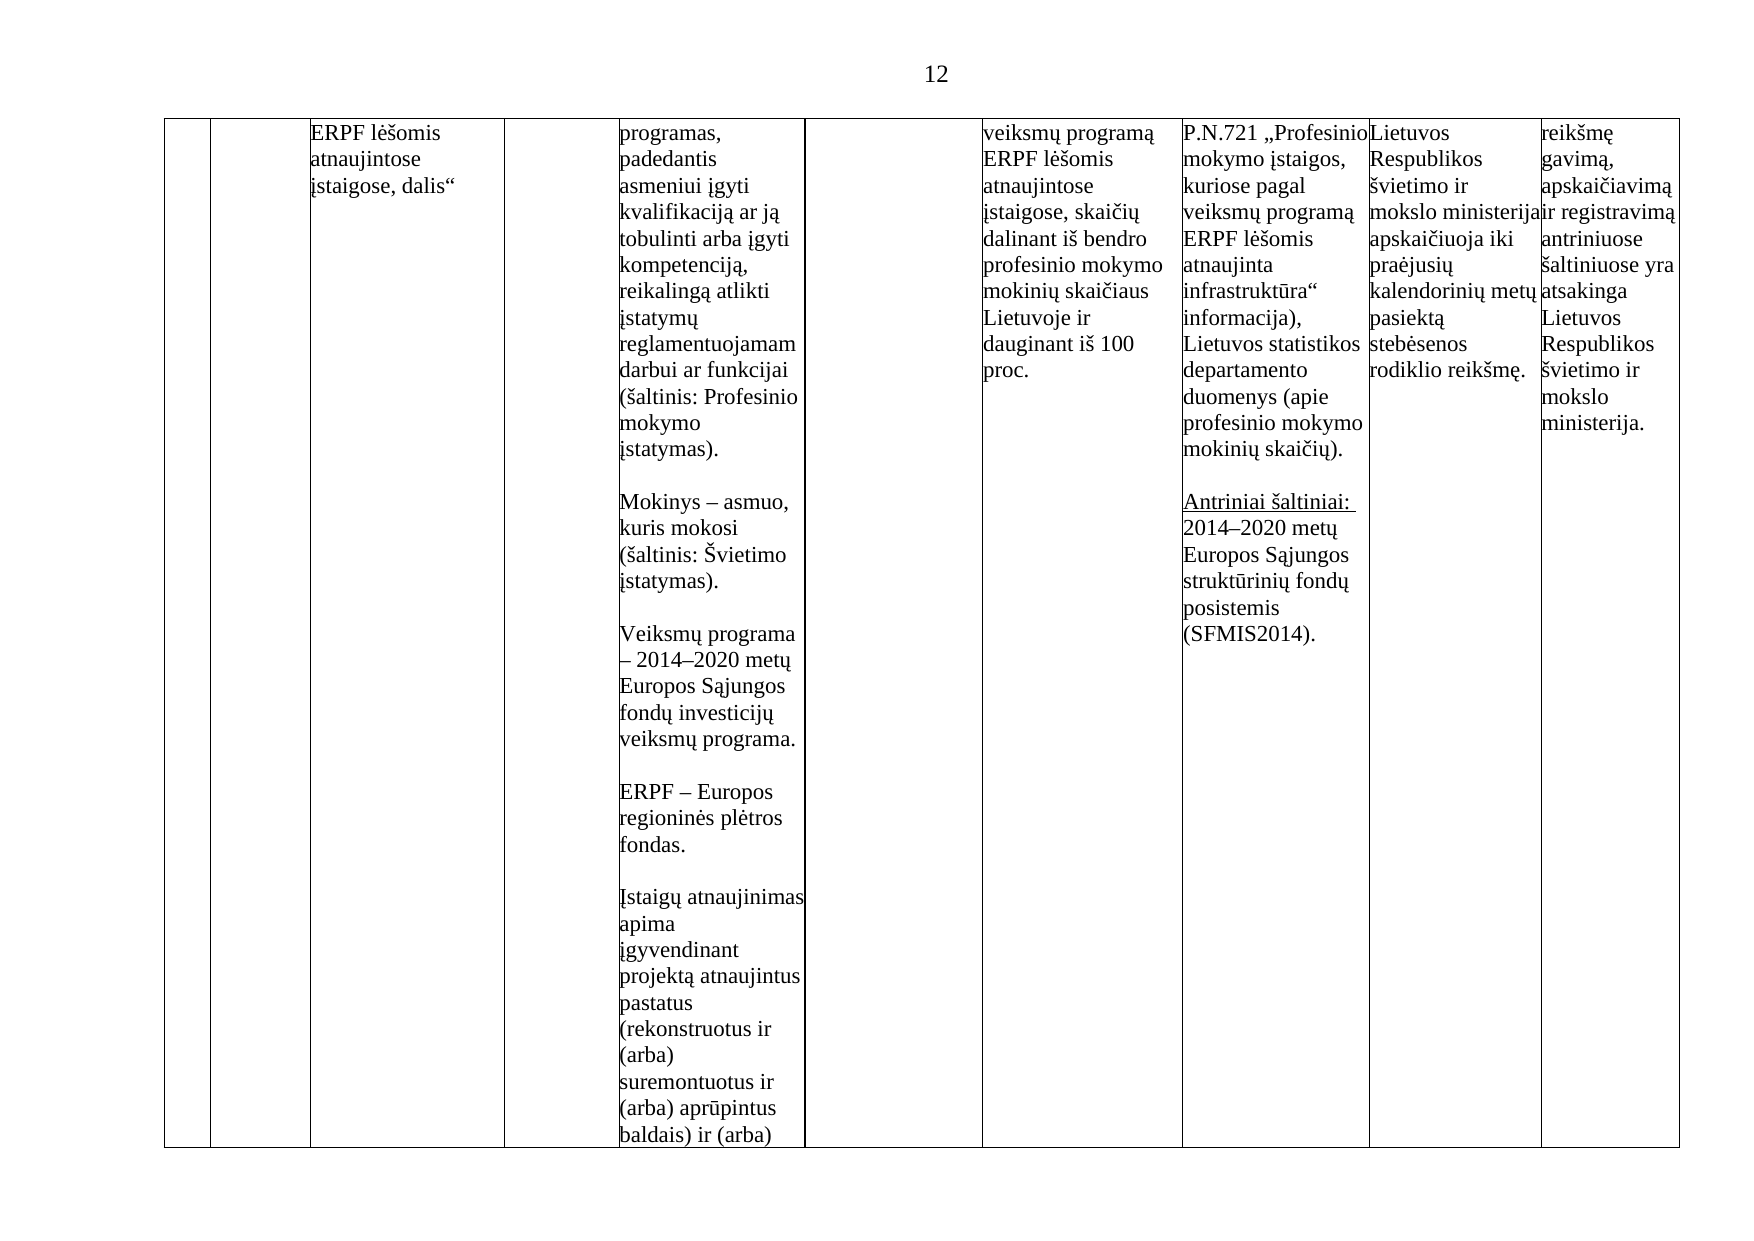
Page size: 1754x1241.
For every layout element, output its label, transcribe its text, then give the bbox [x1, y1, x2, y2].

table_cell programas, padedantis asmeniui įgyti kvalifikaciją ar ją tobulinti arba įgyti kompetenciją, reikalingą atlikti įstatymų reglamentuojamam darbui ar funkcijai (šaltinis: Profesinio mokymo įstatymas). Mokinys – asmuo, kuris mokosi (šaltinis: Švietimo įstatymas). Veiksmų programa – 2014–2020 metų Europos Sąjungos fondų investicijų veiksmų programa. ERPF – Europos regioninės plėtros fondas. Įstaigų atnaujinimas apima įgyvendinant projektą atnaujintus pastatus (rekonstruotus ir (arba) suremontuotus ir (arba) aprūpintus baldais) ir (arba) [620, 119, 804, 1147]
table_cell P.N.721 „Profesinio mokymo įstaigos, kuriose pagal veiksmų programą ERPF lėšomis atnaujinta infrastruktūra“ informacija), Lietuvos statistikos departamento duomenys (apie profesinio mokymo mokinių skaičių). Antriniai šaltiniai: 2014–2020 metų Europos Sąjungos struktūrinių fondų posistemis (SFMIS2014). [1183, 119, 1369, 1147]
table_cell Lietuvos Respublikos švietimo ir mokslo ministerija apskaičiuoja iki praėjusių kalendorinių metų pasiektą stebėsenos rodiklio reikšmę. [1370, 119, 1541, 1147]
table_cell [165, 119, 210, 1147]
table_cell [806, 119, 982, 1147]
table_cell ERPF lėšomis atnaujintose įstaigose, dalis“ [311, 119, 504, 1147]
table_cell veiksmų programą ERPF lėšomis atnaujintose įstaigose, skaičių dalinant iš bendro profesinio mokymo mokinių skaičiaus Lietuvoje ir dauginant iš 100 proc. [983, 119, 1182, 1147]
table_cell [505, 119, 619, 1147]
table_cell [211, 119, 310, 1147]
table_cell reikšmę gavimą, apskaičiavimą ir registravimą antriniuose šaltiniuose yra atsakinga Lietuvos Respublikos švietimo ir mokslo ministerija. [1542, 119, 1679, 1147]
